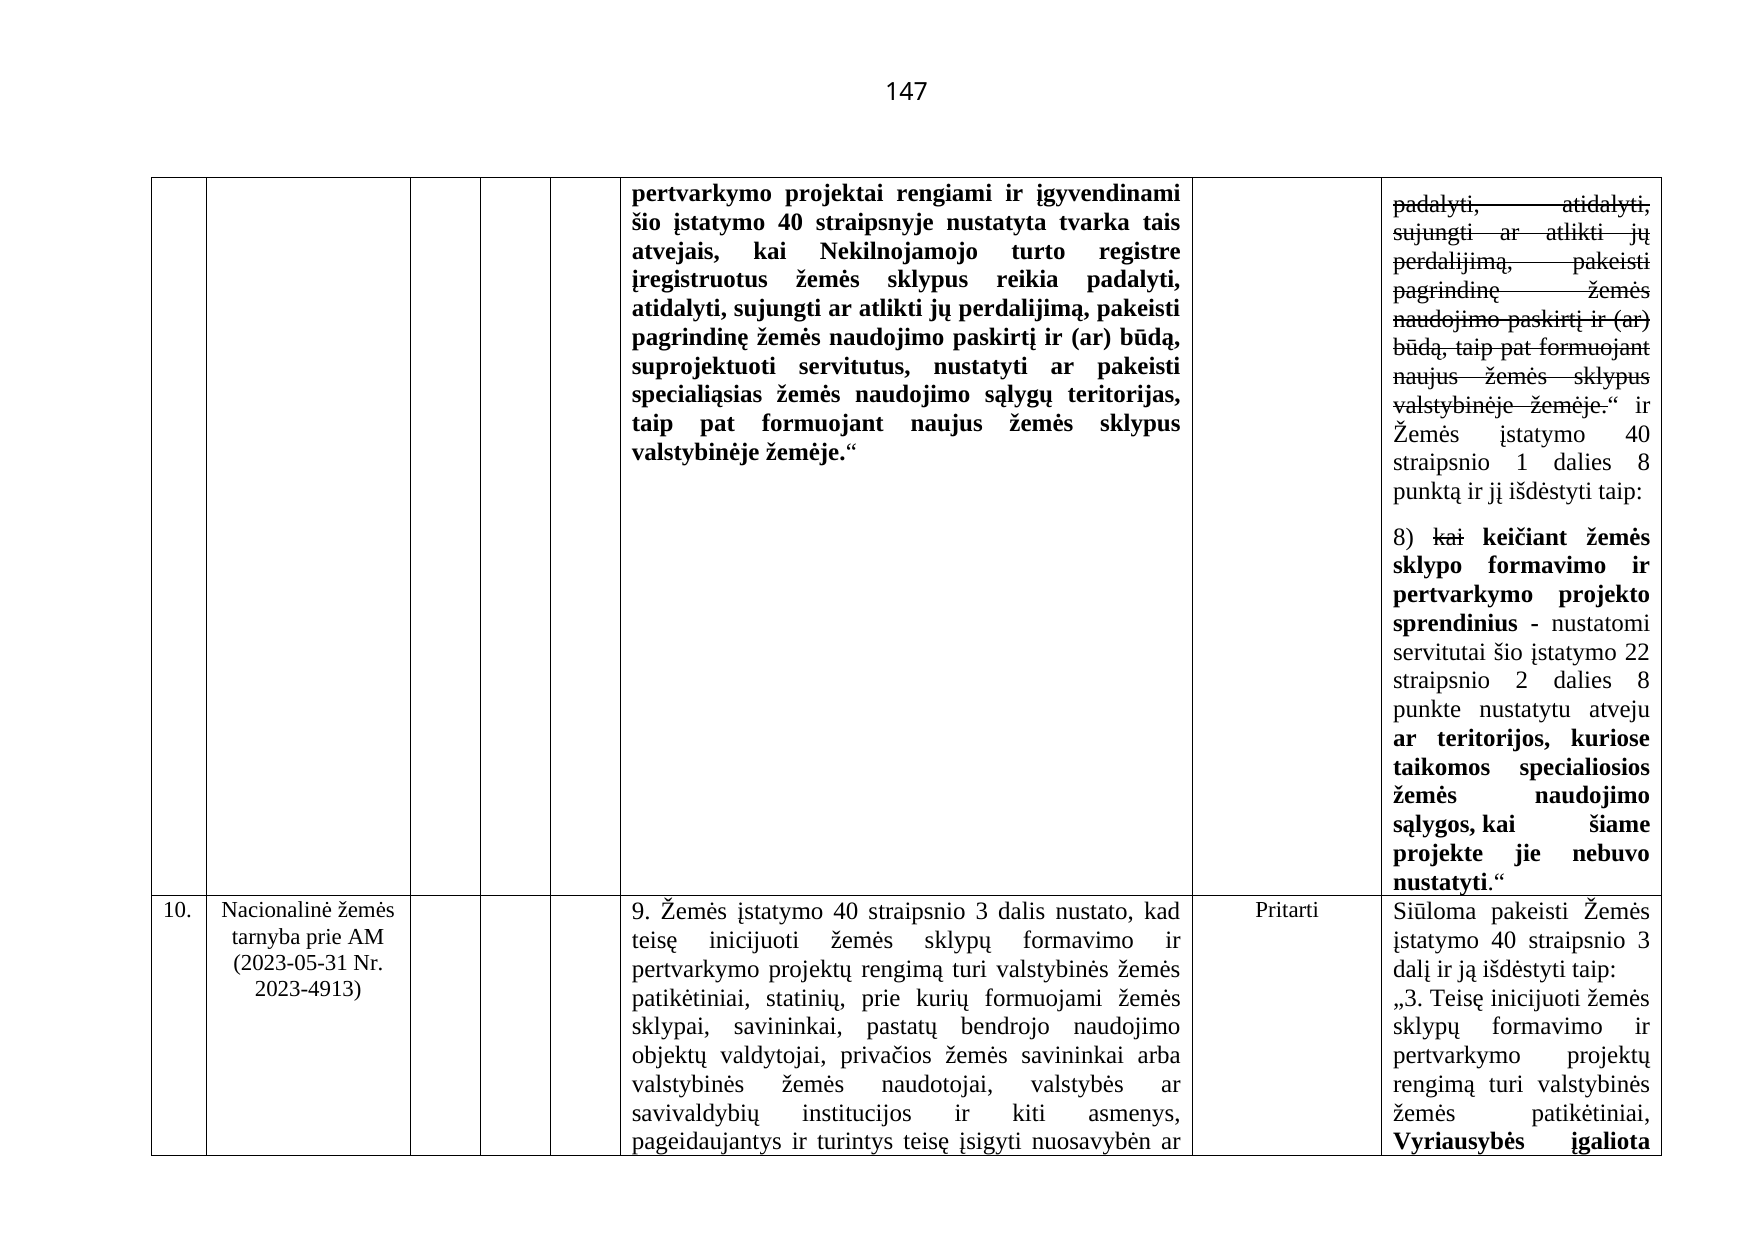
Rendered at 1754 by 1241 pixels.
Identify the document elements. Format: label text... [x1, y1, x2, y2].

table_cell [152, 178, 206, 895]
table_cell [1193, 178, 1381, 895]
table_cell Nacionalinė žemės tarnyba prie AM (2023-05-31 Nr. 2023-4913) [207, 896, 410, 1155]
table_cell [481, 896, 550, 1155]
table_cell 10. [152, 896, 206, 1155]
table_cell Siūloma pakeisti Žemės įstatymo 40 straipsnio 3 dalį ir ją išdėstyti taip: „3. Teisę inicijuoti žemės sklypų formavimo ir pertvarkymo projektų rengimą turi valstybinės žemės patikėtiniai, Vyriausybės įgaliota [1382, 896, 1661, 1155]
table_cell [481, 178, 550, 895]
table_cell padalyti, atidalyti, sujungti ar atlikti jų perdalijimą, pakeisti pagrindinę žemės naudojimo paskirtį ir (ar) būdą, taip pat formuojant naujus žemės sklypus valstybinėje žemėje.“ ir Žemės įstatymo 40 straipsnio 1 dalies 8 punktą ir jį išdėstyti taip: 8) kai keičiant žemės sklypo formavimo ir pertvarkymo projekto sprendinius - nustatomi servitutai šio įstatymo 22 straipsnio 2 dalies 8 punkte nustatytu atveju ar teritorijos, kuriose taikomos specialiosios žemės naudojimo sąlygos, kai šiame projekte jie nebuvo nustatyti.“ [1382, 178, 1661, 895]
table_cell [411, 896, 480, 1155]
table_cell 9. Žemės įstatymo 40 straipsnio 3 dalis nustato, kad teisę inicijuoti žemės sklypų formavimo ir pertvarkymo projektų rengimą turi valstybinės žemės patikėtiniai, statinių, prie kurių formuojami žemės sklypai, savininkai, pastatų bendrojo naudojimo objektų valdytojai, privačios žemės savininkai arba valstybinės žemės naudotojai, valstybės ar savivaldybių institucijos ir kiti asmenys, pageidaujantys ir turintys teisę įsigyti nuosavybėn ar [621, 896, 1192, 1155]
table_cell [551, 178, 620, 895]
table_cell [551, 896, 620, 1155]
table_cell [207, 178, 410, 895]
table_cell Pritarti [1193, 896, 1381, 1155]
table_cell pertvarkymo projektai rengiami ir įgyvendinami šio įstatymo 40 straipsnyje nustatyta tvarka tais atvejais, kai Nekilnojamojo turto registre įregistruotus žemės sklypus reikia padalyti, atidalyti, sujungti ar atlikti jų perdalijimą, pakeisti pagrindinę žemės naudojimo paskirtį ir (ar) būdą, suprojektuoti servitutus, nustatyti ar pakeisti specialiąsias žemės naudojimo sąlygų teritorijas, taip pat formuojant naujus žemės sklypus valstybinėje žemėje.“ [621, 178, 1192, 895]
table_cell [411, 178, 480, 895]
